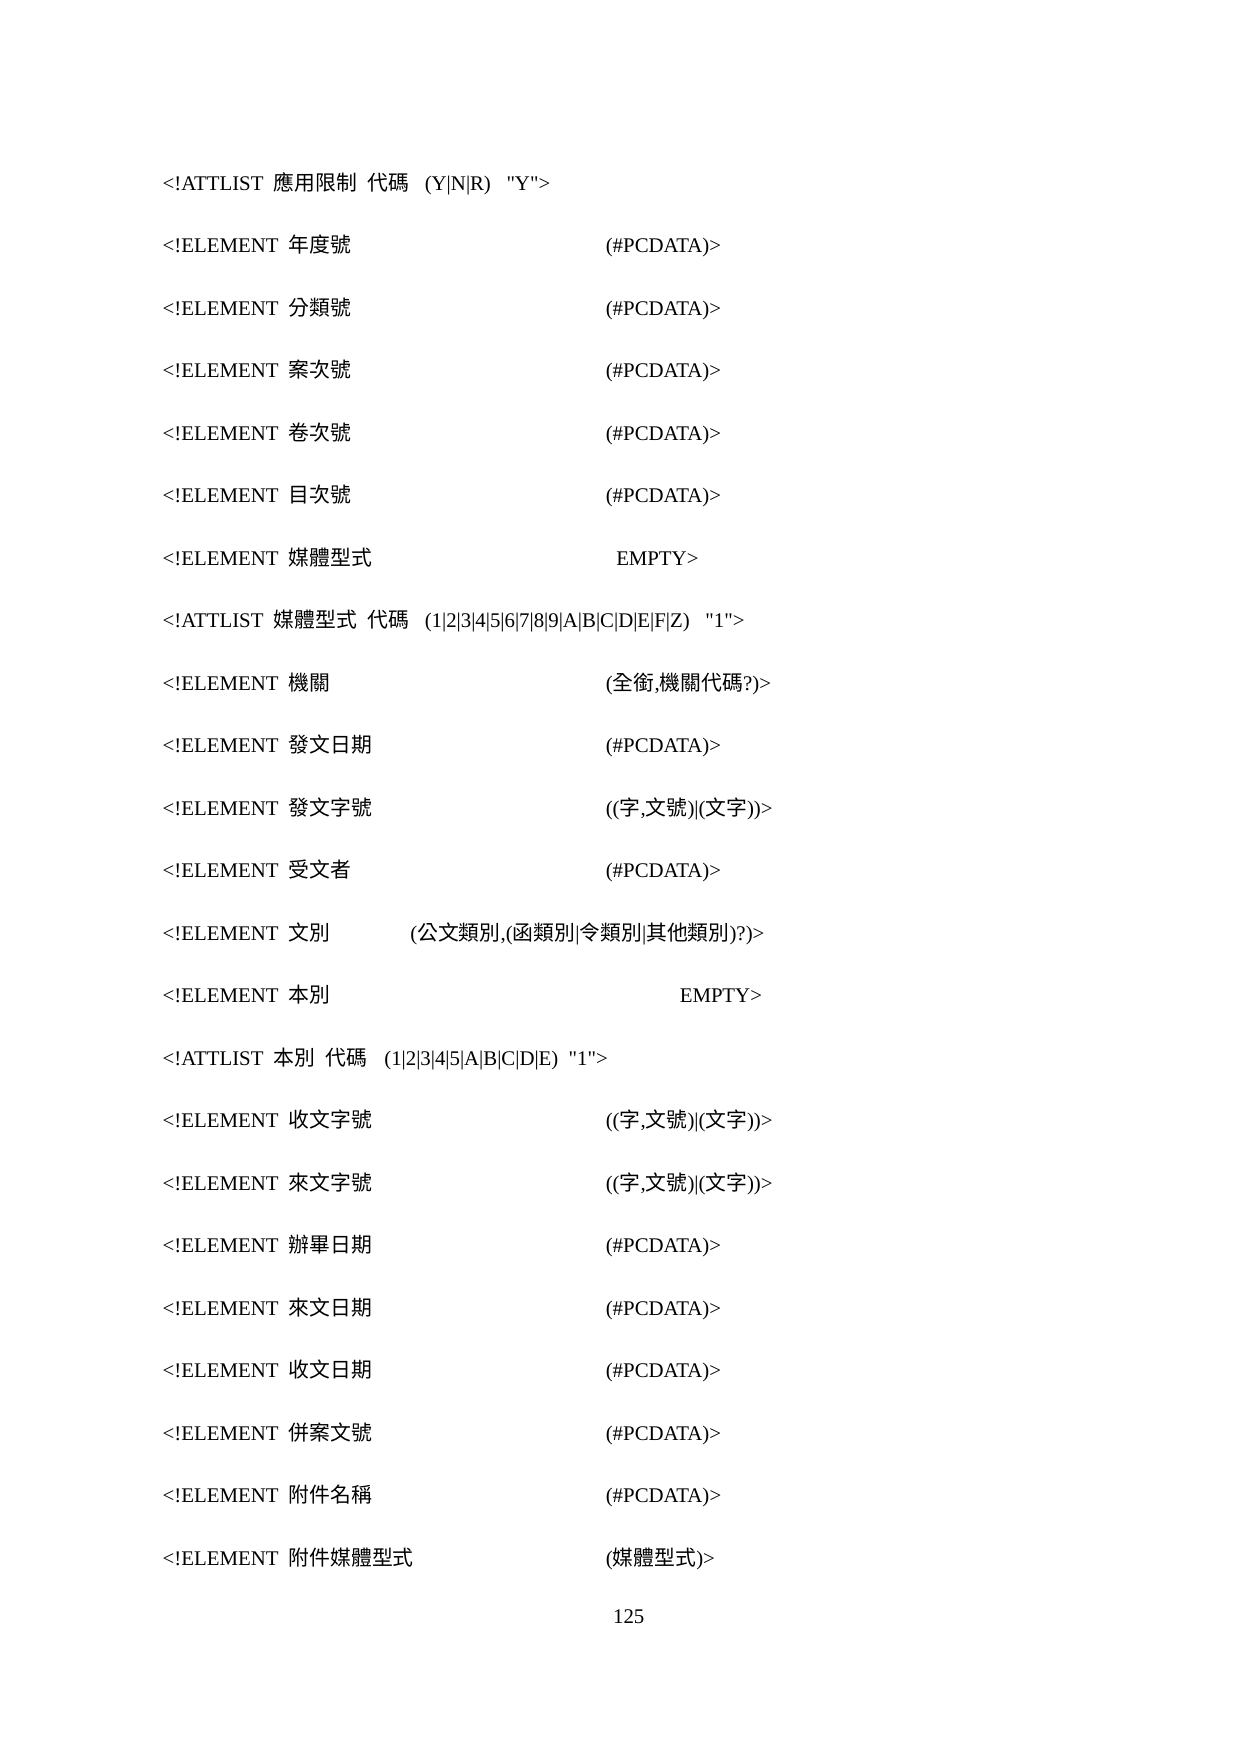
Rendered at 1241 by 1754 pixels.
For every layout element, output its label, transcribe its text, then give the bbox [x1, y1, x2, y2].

text <!ELEMENT 機關 (全銜,機關代碼?)> [162, 639, 1094, 702]
text <!ELEMENT 本別 EMPTY> [162, 952, 1094, 1014]
text <!ELEMENT 分類號 (#PCDATA)> [162, 264, 1094, 327]
text <!ELEMENT 目次號 (#PCDATA)> [162, 452, 1094, 514]
text <!ELEMENT 發文字號 ((字,文號)|(文字))> [162, 764, 1094, 827]
text <!ELEMENT 辦畢日期 (#PCDATA)> [162, 1202, 1094, 1264]
text <!ELEMENT 附件名稱 (#PCDATA)> [162, 1452, 1094, 1514]
text <!ELEMENT 案次號 (#PCDATA)> [162, 327, 1094, 389]
text <!ELEMENT 收文日期 (#PCDATA)> [162, 1327, 1094, 1389]
text <!ELEMENT 卷次號 (#PCDATA)> [162, 389, 1094, 452]
text <!ELEMENT 附件媒體型式 (媒體型式)> [162, 1514, 1094, 1577]
text <!ELEMENT 受文者 (#PCDATA)> [162, 827, 1094, 889]
text <!ELEMENT 併案文號 (#PCDATA)> [162, 1389, 1094, 1452]
text <!ELEMENT 來文日期 (#PCDATA)> [162, 1264, 1094, 1327]
text <!ELEMENT 年度號 (#PCDATA)> [162, 202, 1094, 264]
text <!ATTLIST 應用限制 代碼 (Y|N|R) "Y"> [162, 139, 1094, 202]
text <!ELEMENT 發文日期 (#PCDATA)> [162, 702, 1094, 764]
text <!ELEMENT 收文字號 ((字,文號)|(文字))> [162, 1077, 1094, 1139]
text <!ELEMENT 來文字號 ((字,文號)|(文字))> [162, 1139, 1094, 1202]
text <!ELEMENT 文別 (公文類別,(函類別|令類別|其他類別)?)> [162, 889, 1094, 952]
text <!ATTLIST 本別 代碼 (1|2|3|4|5|A|B|C|D|E) "1"> [162, 1014, 1094, 1077]
text <!ELEMENT 媒體型式 EMPTY> [162, 514, 1094, 577]
text <!ATTLIST 媒體型式 代碼 (1|2|3|4|5|6|7|8|9|A|B|C|D|E|F|Z) "1"> [162, 577, 1094, 639]
